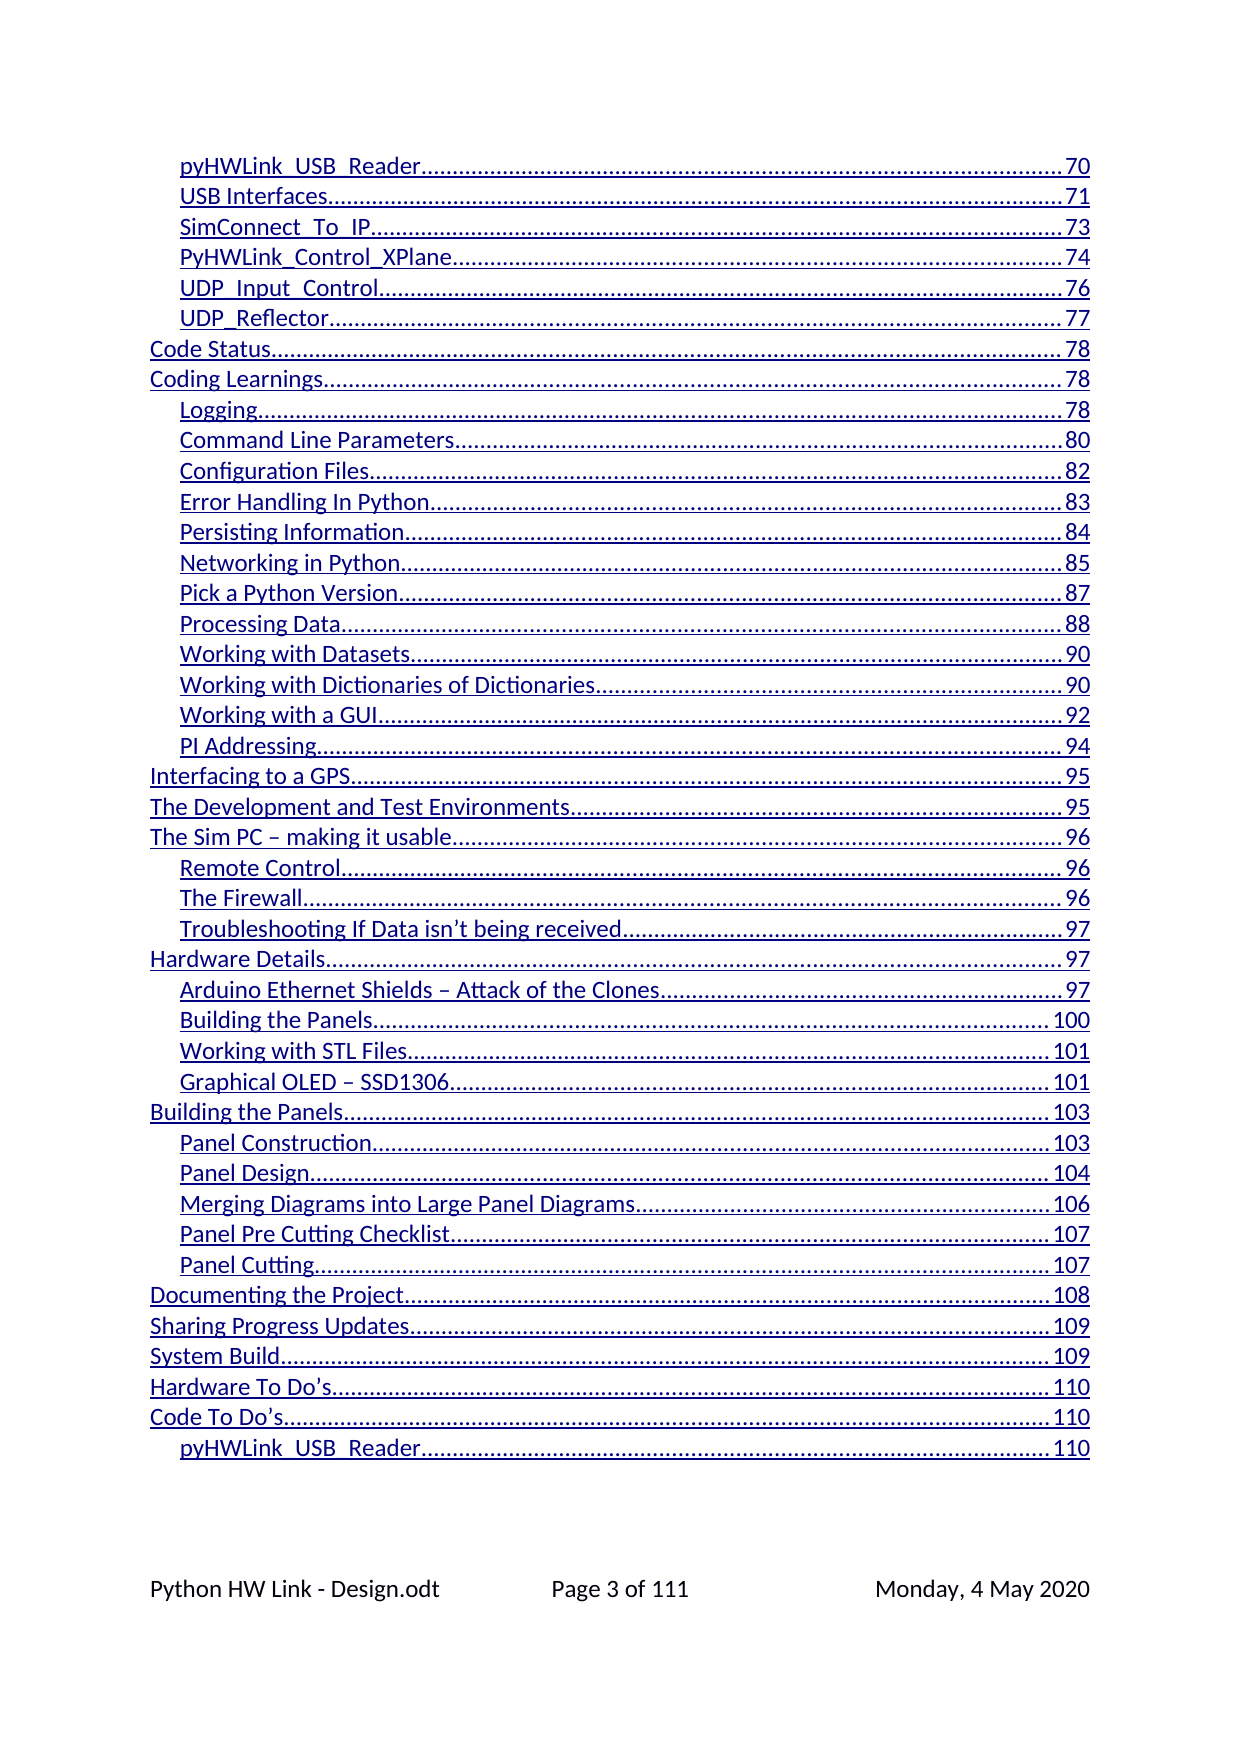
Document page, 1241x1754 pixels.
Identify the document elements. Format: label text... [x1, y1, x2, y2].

text Persisting Information 84 [179, 516, 1090, 542]
text Sharing Progress Updates 109 [150, 1310, 1090, 1336]
text Hardware To Do’s 110 [150, 1371, 1090, 1397]
text Hardware Details 97 [150, 943, 1090, 970]
text Code Status 78 [150, 333, 1090, 359]
text Documenting the Project 108 [150, 1279, 1090, 1305]
text [179, 604, 1090, 608]
text Error Handling In Python 83 [179, 486, 1090, 512]
text Configuration Files 82 [179, 455, 1090, 481]
text Working with Dictionaries of Dictionaries 90 [179, 669, 1090, 695]
text Code To Do’s 110 [150, 1401, 1090, 1427]
text Troubleshooting If Data isn’t being received 97 [179, 913, 1090, 939]
text Remote Control 96 [179, 852, 1090, 878]
text [179, 299, 1090, 303]
text Interfacing to a GPS 95 [150, 760, 1090, 786]
text Pick a Python Version 87 [179, 577, 1090, 603]
text [179, 1062, 1090, 1066]
text USB Interfaces 71 [179, 181, 1090, 206]
text Panel Cutting 107 [179, 1249, 1090, 1275]
text The Firewall 96 [179, 882, 1090, 909]
text Graphical OLED – SSD1306 101 [179, 1066, 1090, 1092]
text [179, 177, 1090, 181]
text [179, 238, 1090, 242]
text UDP_Input_Control 76 [179, 272, 1090, 298]
text Building the Panels 103 [150, 1096, 1090, 1122]
text Arduino Ethernet Shields – Attack of the Clones 97 [179, 974, 1090, 1000]
text [179, 726, 1090, 730]
text [179, 665, 1090, 669]
text pyHWLink_USB_Reader 70 [179, 150, 1090, 176]
text SimConnect_To_IP 73 [179, 211, 1090, 237]
text The Sim PC – making it usable 96 [150, 821, 1090, 848]
text [179, 207, 1090, 211]
text UDP_Reflector 77 [179, 303, 1090, 329]
text [179, 482, 1090, 486]
text Panel Design 104 [179, 1157, 1090, 1183]
text PI Addressing 94 [179, 730, 1090, 756]
text Command Line Parameters 80 [179, 425, 1090, 451]
text Panel Construction 103 [179, 1127, 1090, 1153]
text Building the Panels 100 [179, 1004, 1090, 1031]
text Coding Learnings 78 [150, 364, 1090, 390]
text Panel Pre Cutting Checklist 107 [179, 1218, 1090, 1244]
text pyHWLink_USB_Reader 110 [179, 1432, 1090, 1458]
text Merging Diagrams into Large Panel Diagrams 106 [179, 1188, 1090, 1214]
text [179, 543, 1090, 547]
text Logging 78 [179, 394, 1090, 420]
text [179, 421, 1090, 425]
text PyHWLink_Control_XPlane 74 [179, 242, 1090, 268]
text Working with STL Files 101 [179, 1035, 1090, 1061]
text Processing Data 88 [179, 608, 1090, 634]
text [179, 1184, 1090, 1188]
text Working with a GUI 92 [179, 699, 1090, 725]
text Networking in Python 85 [179, 547, 1090, 573]
text [179, 1245, 1090, 1249]
text The Development and Test Environments 95 [150, 791, 1090, 817]
text System Build 109 [150, 1340, 1090, 1366]
text Working with Datasets 90 [179, 638, 1090, 664]
